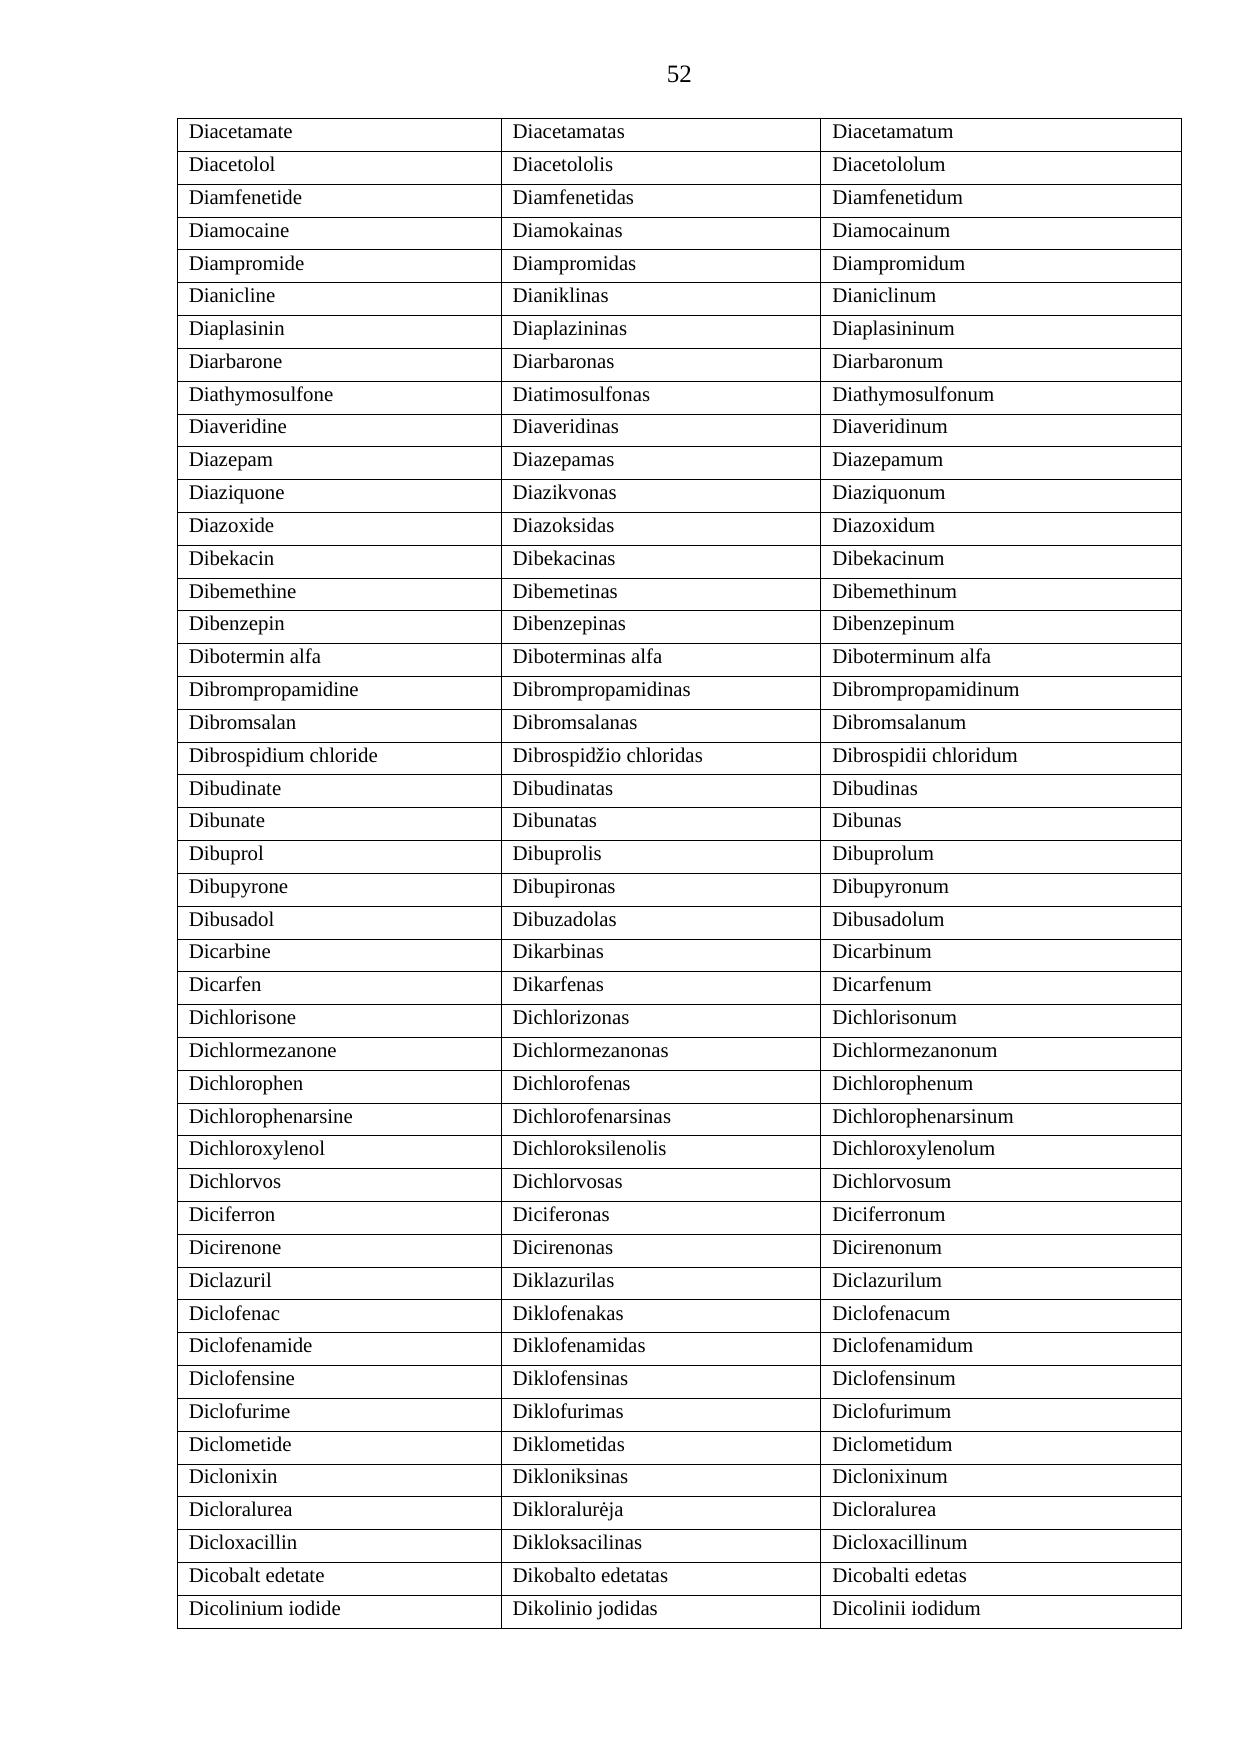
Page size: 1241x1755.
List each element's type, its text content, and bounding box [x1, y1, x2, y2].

table_cell Diacetololis [502, 152, 820, 184]
table_cell Diklofenamidas [502, 1333, 820, 1365]
table_cell Dicirenonum [821, 1235, 1181, 1267]
table_cell Dibusadol [178, 907, 501, 938]
table_cell Diathymosulfone [178, 382, 501, 413]
table_cell Dikloralurėja [502, 1497, 820, 1529]
table_cell Diciferonas [502, 1202, 820, 1234]
table_cell Dibudinas [821, 775, 1181, 807]
table_cell Dikarfenas [502, 972, 820, 1004]
table_cell Diklofensinas [502, 1366, 820, 1398]
table_cell Diazoxidum [821, 513, 1181, 545]
table_cell Diaziquone [178, 480, 501, 512]
table_cell Diarbarone [178, 349, 501, 381]
table_cell Dichlormezanonas [502, 1038, 820, 1070]
table_cell Dibuprol [178, 841, 501, 873]
table_cell Dibupyrone [178, 874, 501, 906]
table_cell Dibrompropamidinas [502, 677, 820, 709]
table_cell Dichloroxylenol [178, 1136, 501, 1168]
table_cell Diboterminas alfa [502, 644, 820, 676]
table_cell Diaplasininum [821, 316, 1181, 348]
table_cell Diclometidum [821, 1432, 1181, 1463]
table_cell Diazepamum [821, 447, 1181, 479]
table_cell Diklazurilas [502, 1268, 820, 1299]
table_cell Diazoxide [178, 513, 501, 545]
table_cell Dicloxacillinum [821, 1530, 1181, 1562]
table_cell Dibuprolum [821, 841, 1181, 873]
table_cell Diamocaine [178, 218, 501, 249]
table_cell Diaveridine [178, 415, 501, 446]
table_cell Diacetololum [821, 152, 1181, 184]
table_cell Dibromsalanas [502, 710, 820, 742]
table_cell Dikobalto edetatas [502, 1563, 820, 1595]
table_cell Dichlorofenarsinas [502, 1104, 820, 1135]
table_cell Diathymosulfonum [821, 382, 1181, 413]
table_cell Dicirenone [178, 1235, 501, 1267]
table_cell Dianiklinas [502, 283, 820, 315]
table_cell Dikloniksinas [502, 1465, 820, 1496]
table_cell Diclazuril [178, 1268, 501, 1299]
table_cell Dibemetinas [502, 579, 820, 610]
table_cell Dibunate [178, 808, 501, 840]
table_cell Dichlorophen [178, 1071, 501, 1102]
table_cell Diarbaronum [821, 349, 1181, 381]
table_cell Diclofenac [178, 1300, 501, 1332]
table_cell Dibekacinum [821, 546, 1181, 577]
table_cell Dichlorisonum [821, 1005, 1181, 1037]
table_cell Dibupyronum [821, 874, 1181, 906]
table_cell Dibekacinas [502, 546, 820, 577]
table_cell Dichlorvos [178, 1169, 501, 1201]
table_cell Dibrospidium chloride [178, 743, 501, 774]
table_cell Dicarfen [178, 972, 501, 1004]
table_cell Dikarbinas [502, 940, 820, 971]
table_cell Dikolinio jodidas [502, 1596, 820, 1627]
table_cell Diclofenamidum [821, 1333, 1181, 1365]
table_cell Dibudinatas [502, 775, 820, 807]
table_cell Diampromidas [502, 250, 820, 282]
table_cell Diarbaronas [502, 349, 820, 381]
table_cell Diampromidum [821, 250, 1181, 282]
table_cell Dicloralurea [821, 1497, 1181, 1529]
table_cell Diclofensine [178, 1366, 501, 1398]
table_cell Dichlorophenum [821, 1071, 1181, 1102]
table_cell Diazepamas [502, 447, 820, 479]
table_cell Dikloksacilinas [502, 1530, 820, 1562]
table_cell Diamfenetidas [502, 185, 820, 217]
table_cell Dicloralurea [178, 1497, 501, 1529]
table_cell Diciferronum [821, 1202, 1181, 1234]
table_cell Dibupironas [502, 874, 820, 906]
table_cell Dibudinate [178, 775, 501, 807]
table_cell Diclofenamide [178, 1333, 501, 1365]
table_cell Dichloroxylenolum [821, 1136, 1181, 1168]
table_cell Diazoksidas [502, 513, 820, 545]
table_cell Dibotermin alfa [178, 644, 501, 676]
table_cell Dibrospidžio chloridas [502, 743, 820, 774]
table_cell Dicirenonas [502, 1235, 820, 1267]
table_cell Dicarfenum [821, 972, 1181, 1004]
table_cell Diclazurilum [821, 1268, 1181, 1299]
table_cell Dichlorofenas [502, 1071, 820, 1102]
table_cell Diclometide [178, 1432, 501, 1463]
table_cell Dibusadolum [821, 907, 1181, 938]
table_cell Dibuzadolas [502, 907, 820, 938]
table_cell Dicarbine [178, 940, 501, 971]
table_cell Dichlormezanone [178, 1038, 501, 1070]
table_cell Diaveridinum [821, 415, 1181, 446]
table_cell Dibromsalan [178, 710, 501, 742]
table_cell Dibrompropamidine [178, 677, 501, 709]
table_cell Dibemethine [178, 579, 501, 610]
table_cell Diazikvonas [502, 480, 820, 512]
table_cell Dibenzepin [178, 611, 501, 643]
table_cell Diamfenetide [178, 185, 501, 217]
table_cell Dibromsalanum [821, 710, 1181, 742]
table_cell Dicarbinum [821, 940, 1181, 971]
table_cell Diboterminum alfa [821, 644, 1181, 676]
table_cell Diaplazininas [502, 316, 820, 348]
table_cell Diacetamate [178, 119, 501, 151]
table_cell Dicobalti edetas [821, 1563, 1181, 1595]
table_cell Dibemethinum [821, 579, 1181, 610]
table_cell Diclofurime [178, 1399, 501, 1431]
table_cell Dibunas [821, 808, 1181, 840]
table_cell Dichlormezanonum [821, 1038, 1181, 1070]
table_cell Dichlorvosas [502, 1169, 820, 1201]
table_cell Dicolinii iodidum [821, 1596, 1181, 1627]
table_cell Dibuprolis [502, 841, 820, 873]
table_cell Diciferron [178, 1202, 501, 1234]
table_cell Diatimosulfonas [502, 382, 820, 413]
table_cell Diaziquonum [821, 480, 1181, 512]
table_cell Dichlorophenarsine [178, 1104, 501, 1135]
table_cell Diamfenetidum [821, 185, 1181, 217]
table_cell Diklometidas [502, 1432, 820, 1463]
table_cell Dibrospidii chloridum [821, 743, 1181, 774]
table_cell Diacetolol [178, 152, 501, 184]
table_cell Dianiclinum [821, 283, 1181, 315]
table_cell Dicolinium iodide [178, 1596, 501, 1627]
table_cell Diaplasinin [178, 316, 501, 348]
table_cell Dicobalt edetate [178, 1563, 501, 1595]
table_cell Dichloroksilenolis [502, 1136, 820, 1168]
table_cell Dibunatas [502, 808, 820, 840]
table_cell Diacetamatum [821, 119, 1181, 151]
table_cell Diclofurimum [821, 1399, 1181, 1431]
table_cell Diazepam [178, 447, 501, 479]
table_cell Diclofensinum [821, 1366, 1181, 1398]
table_cell Dibenzepinum [821, 611, 1181, 643]
table_cell Diacetamatas [502, 119, 820, 151]
table_cell Diaveridinas [502, 415, 820, 446]
table_cell Diclonixin [178, 1465, 501, 1496]
table_cell Dianicline [178, 283, 501, 315]
table_cell Dibekacin [178, 546, 501, 577]
table_cell Diklofenakas [502, 1300, 820, 1332]
table_cell Dibrompropamidinum [821, 677, 1181, 709]
table_cell Diamocainum [821, 218, 1181, 249]
table_cell Dicloxacillin [178, 1530, 501, 1562]
table_cell Dibenzepinas [502, 611, 820, 643]
table_cell Diklofurimas [502, 1399, 820, 1431]
table_cell Diampromide [178, 250, 501, 282]
table_cell Dichlorizonas [502, 1005, 820, 1037]
table_cell Diamokainas [502, 218, 820, 249]
table_cell Dichlorophenarsinum [821, 1104, 1181, 1135]
table_cell Diclofenacum [821, 1300, 1181, 1332]
table_cell Dichlorvosum [821, 1169, 1181, 1201]
table_cell Diclonixinum [821, 1465, 1181, 1496]
table_cell Dichlorisone [178, 1005, 501, 1037]
